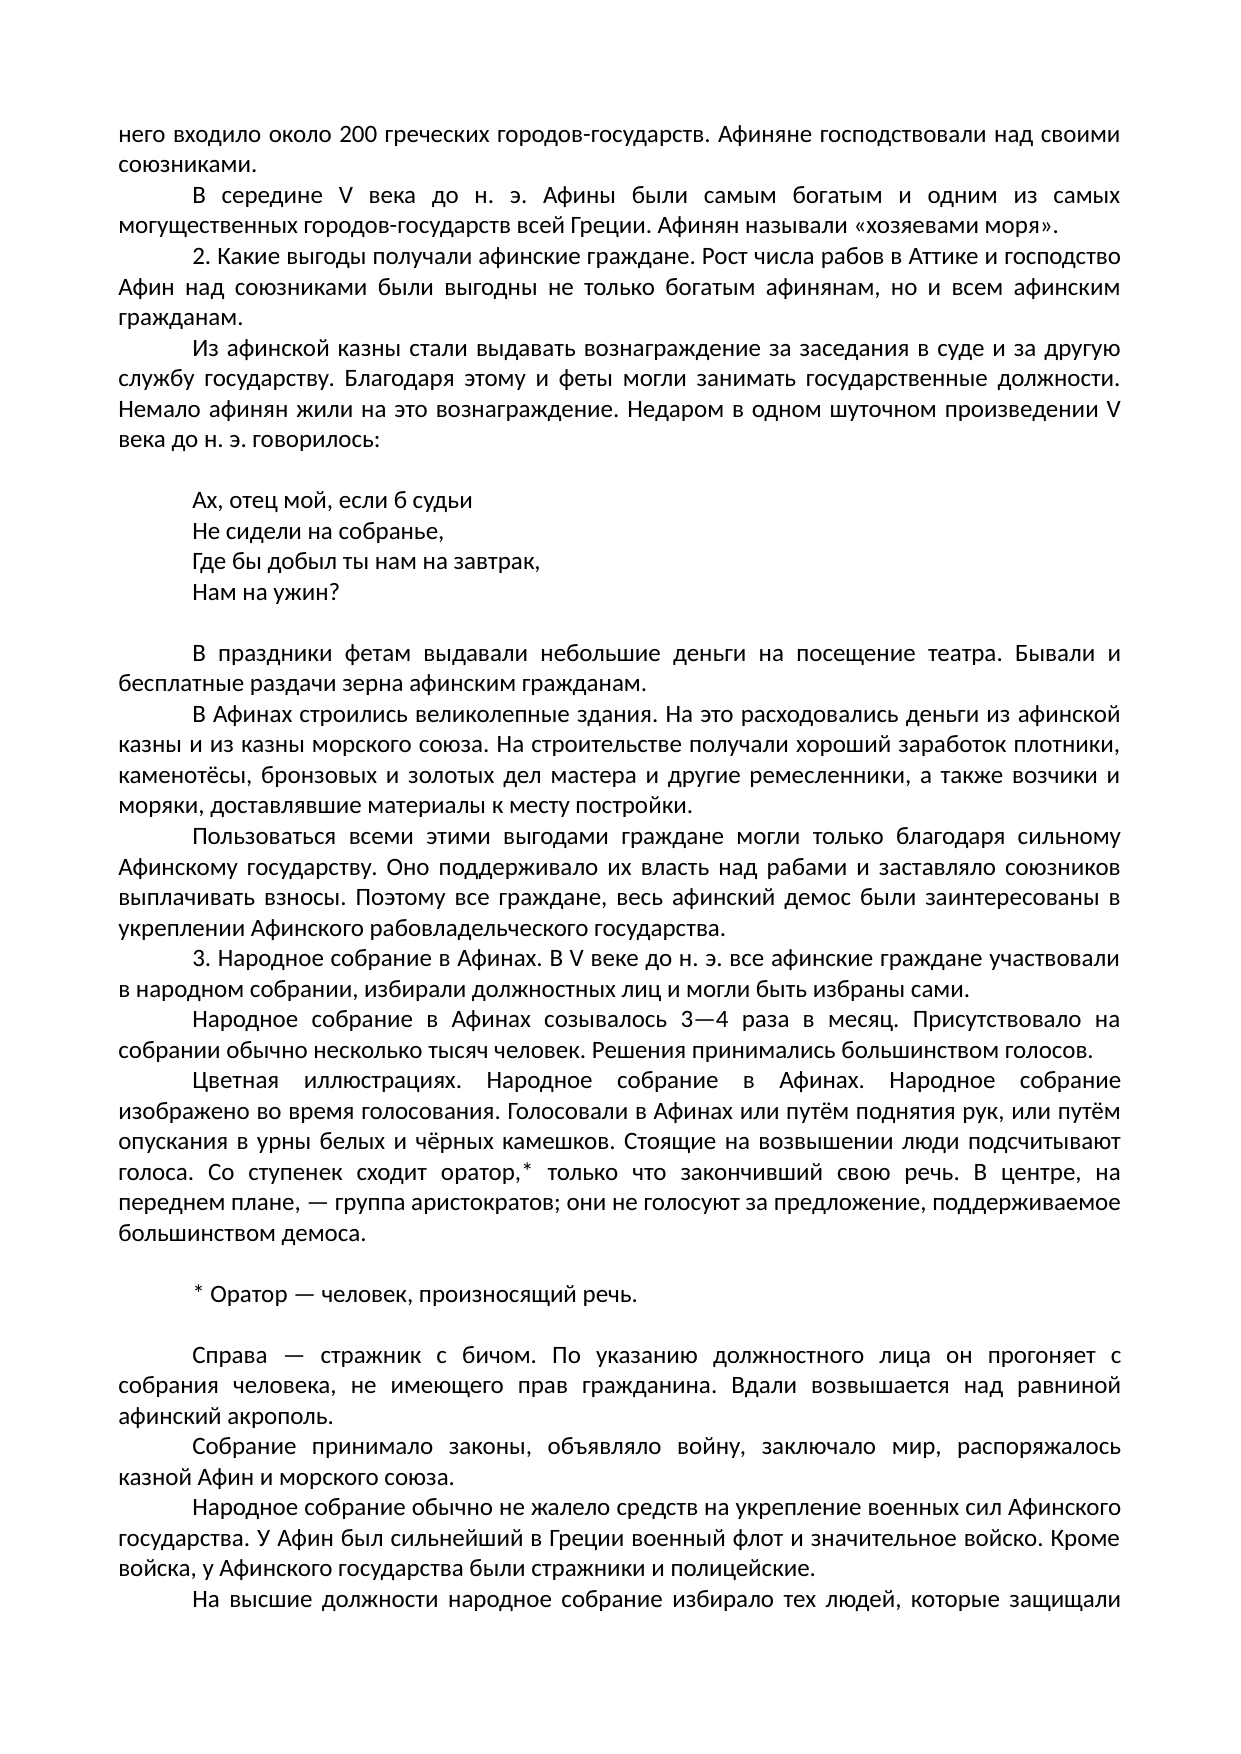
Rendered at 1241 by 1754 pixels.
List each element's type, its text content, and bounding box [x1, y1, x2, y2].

text В Афинах строились великолепные здания. На это расходовались деньги из афинской казны и из казны морского союза. На строительстве получали хороший заработок плотники, каменотёсы, бронзовых и золотых дел мастера и другие ремесленники, а также возчики и моряки, доставлявшие материалы к месту постройки. [118, 698, 1122, 820]
text Народное собрание в Афинах созывалось 3—4 раза в месяц. Присутствовало на собрании обычно несколько тысяч человек. Решения принимались большинством голосов. [118, 1003, 1122, 1064]
text Нам на ужин? [118, 576, 1122, 606]
text Справа — стражник с бичом. По указанию должностного лица он прогоняет с собрания человека, не имеющего прав гражданина. Вдали возвышается над равниной афинский акрополь. [118, 1339, 1122, 1431]
text Пользоваться всеми этими выгодами граждане могли только благодаря сильному Афинскому государству. Оно поддерживало их власть над рабами и заставляло союзников выплачивать взносы. Поэтому все граждане, весь афинский демос были заинтересованы в укреплении Афинского рабовладельческого государства. [118, 820, 1122, 942]
text В праздники фетам выдавали небольшие деньги на посещение театра. Бывали и бесплатные раздачи зерна афинским гражданам. [118, 637, 1122, 698]
text На высшие должности народное собрание избирало тех людей, которые защищали [118, 1583, 1122, 1614]
text 2. Какие выгоды получали афинские граждане. Рост числа рабов в Аттике и господство Афин над союзниками были выгодны не только богатым афинянам, но и всем афинским гражданам. [118, 240, 1122, 332]
text * Оратор — человек, произносящий речь. [118, 1278, 1122, 1308]
text Народное собрание обычно не жалело средств на укрепление военных сил Афинского государства. У Афин был сильнейший в Греции военный флот и значительное войско. Кроме войска, у Афинского государства были стражники и полицейские. [118, 1492, 1122, 1583]
text 3. Народное собрание в Афинах. В V веке до н. э. все афинские граждане участвовали в народном собрании, избирали должностных лиц и могли быть избраны сами. [118, 942, 1122, 1003]
text В середине V века до н. э. Афины были самым богатым и одним из самых могущественных городов-государств всей Греции. Афинян называли «хозяевами моря». [118, 179, 1122, 240]
text Из афинской казны стали выдавать вознаграждение за заседания в суде и за другую службу государству. Благодаря этому и феты могли занимать государственные должности. Немало афинян жили на это вознаграждение. Недаром в одном шуточном произведении V века до н. э. говорилось: [118, 332, 1122, 454]
text Где бы добыл ты нам на завтрак, [118, 545, 1122, 576]
text Не сидели на собранье, [118, 515, 1122, 545]
text Собрание принимало законы, объявляло войну, заключало мир, распоряжалось казной Афин и морского союза. [118, 1431, 1122, 1492]
text Ах, отец мой, если б судьи [118, 484, 1122, 515]
text него входило около 200 греческих городов-государств. Афиняне господствовали над своими союзниками. [118, 118, 1122, 179]
text Цветная иллюстрациях. Народное собрание в Афинах. Народное собрание изображено во время голосования. Голосовали в Афинах или путём поднятия рук, или путём опускания в урны белых и чёрных камешков. Стоящие на возвышении люди подсчитывают голоса. Со ступенек сходит оратор,* только что закончивший свою речь. В центре, на переднем плане, — группа аристократов; они не голосуют за предложение, поддерживаемое большинством демоса. [118, 1064, 1122, 1247]
